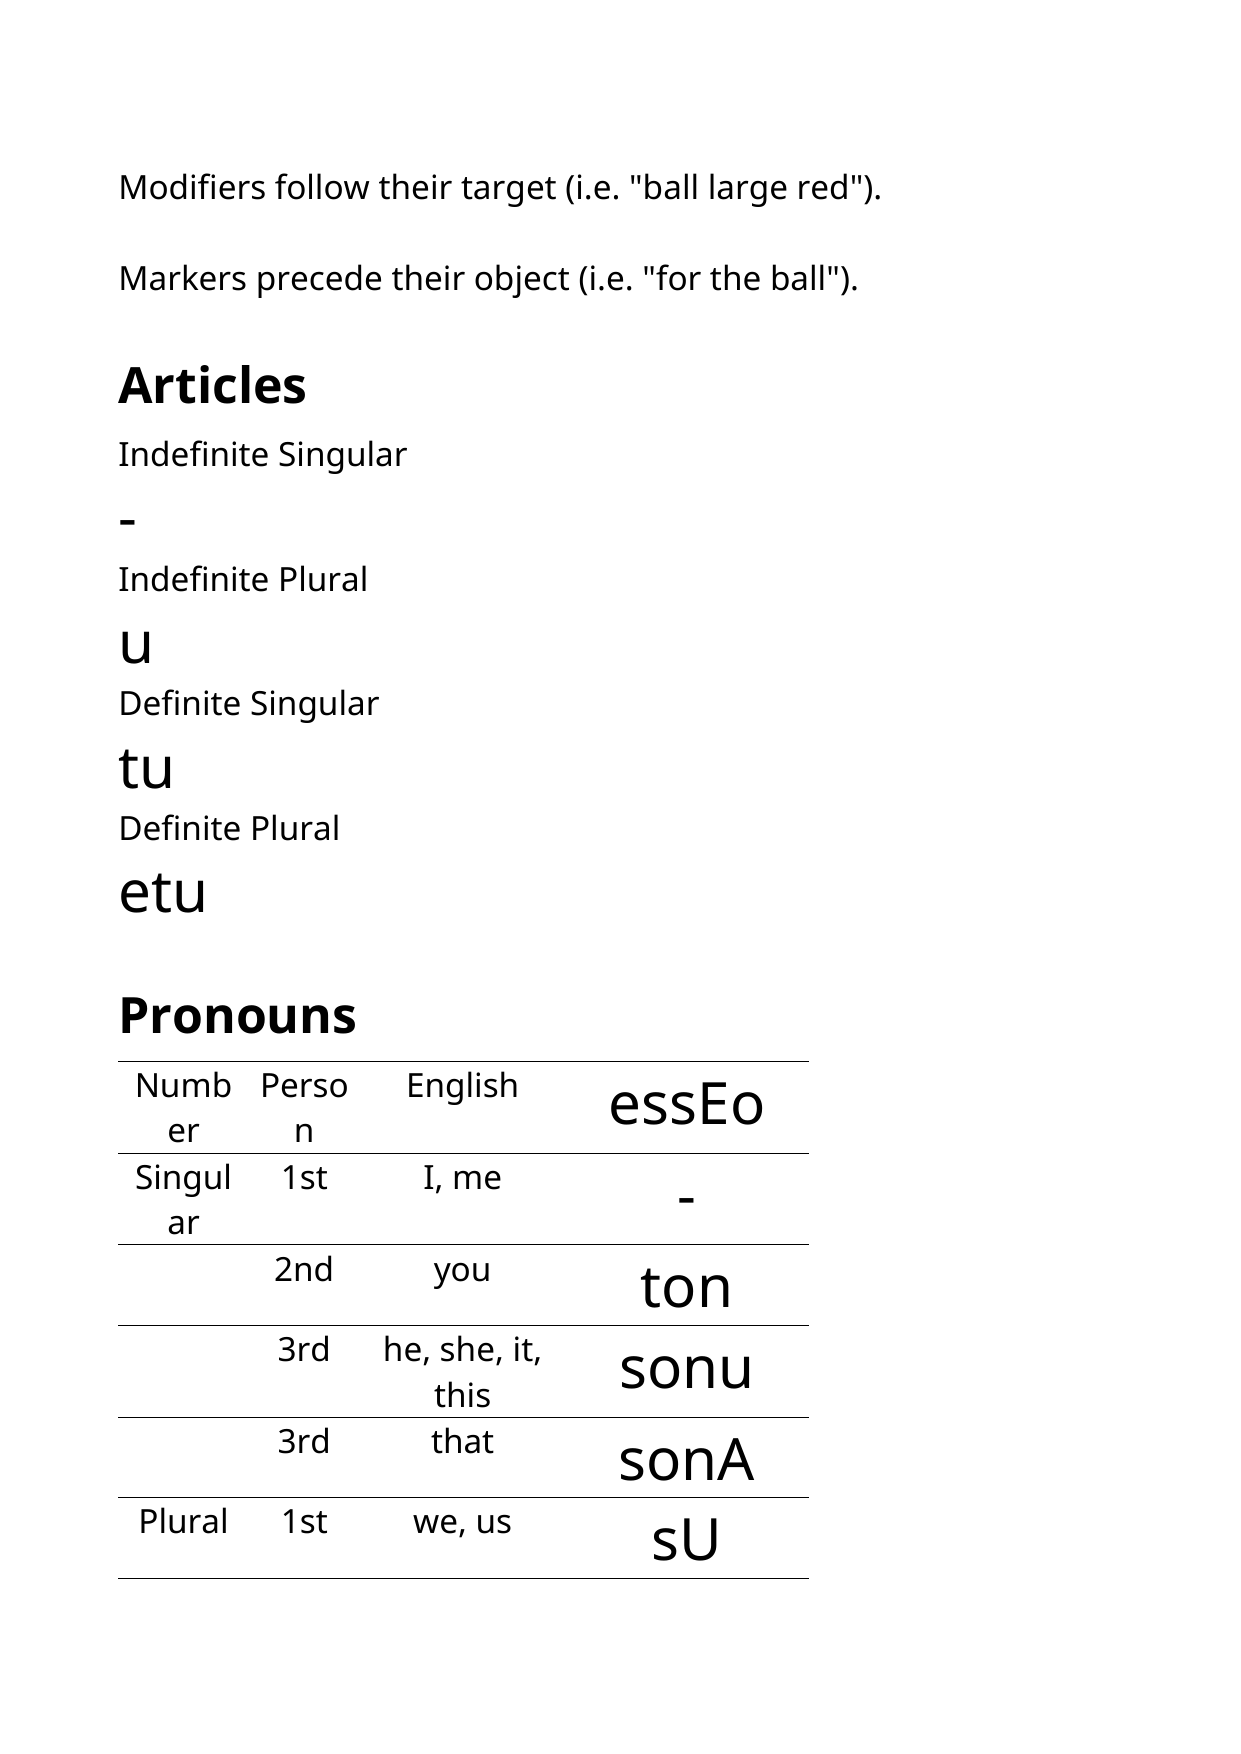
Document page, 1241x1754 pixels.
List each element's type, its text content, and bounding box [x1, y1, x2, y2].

table_cell ton [565, 1245, 808, 1325]
table_cell - [565, 1154, 808, 1244]
text Indefinite Singular [118, 430, 1122, 476]
table_cell Singular [118, 1154, 248, 1244]
text Markers precede their object (i.e. "for the ball"). [118, 254, 1122, 300]
text u [118, 601, 1122, 680]
table_header Person [248, 1062, 360, 1152]
text etu [118, 851, 1122, 930]
table_cell [118, 1418, 248, 1497]
table_cell you [360, 1245, 565, 1325]
text Definite Singular [118, 680, 1122, 726]
table_cell sU [565, 1498, 808, 1578]
table_cell 1st [248, 1498, 360, 1578]
table_cell he, she, it, this [360, 1326, 565, 1417]
table_cell that [360, 1418, 565, 1497]
text Indefinite Plural [118, 555, 1122, 601]
table_cell [118, 1326, 248, 1417]
table_cell Plural [118, 1498, 248, 1578]
text Definite Plural [118, 805, 1122, 851]
table_cell sonA [565, 1418, 808, 1497]
table_header Number [118, 1062, 248, 1152]
table_header English [360, 1062, 565, 1152]
text - [118, 476, 1122, 555]
table_header essEo [565, 1062, 808, 1152]
subtitle Articles [118, 350, 1122, 418]
table_cell [118, 1245, 248, 1325]
table_cell sonu [565, 1326, 808, 1417]
text tu [118, 726, 1122, 805]
table_cell 2nd [248, 1245, 360, 1325]
table_cell 1st [248, 1154, 360, 1244]
text Modifiers follow their target (i.e. "ball large red"). [118, 163, 1122, 209]
subtitle Pronouns [118, 980, 1122, 1048]
table_cell I, me [360, 1154, 565, 1244]
table_cell we, us [360, 1498, 565, 1578]
table_cell 3rd [248, 1418, 360, 1497]
table_cell 3rd [248, 1326, 360, 1417]
